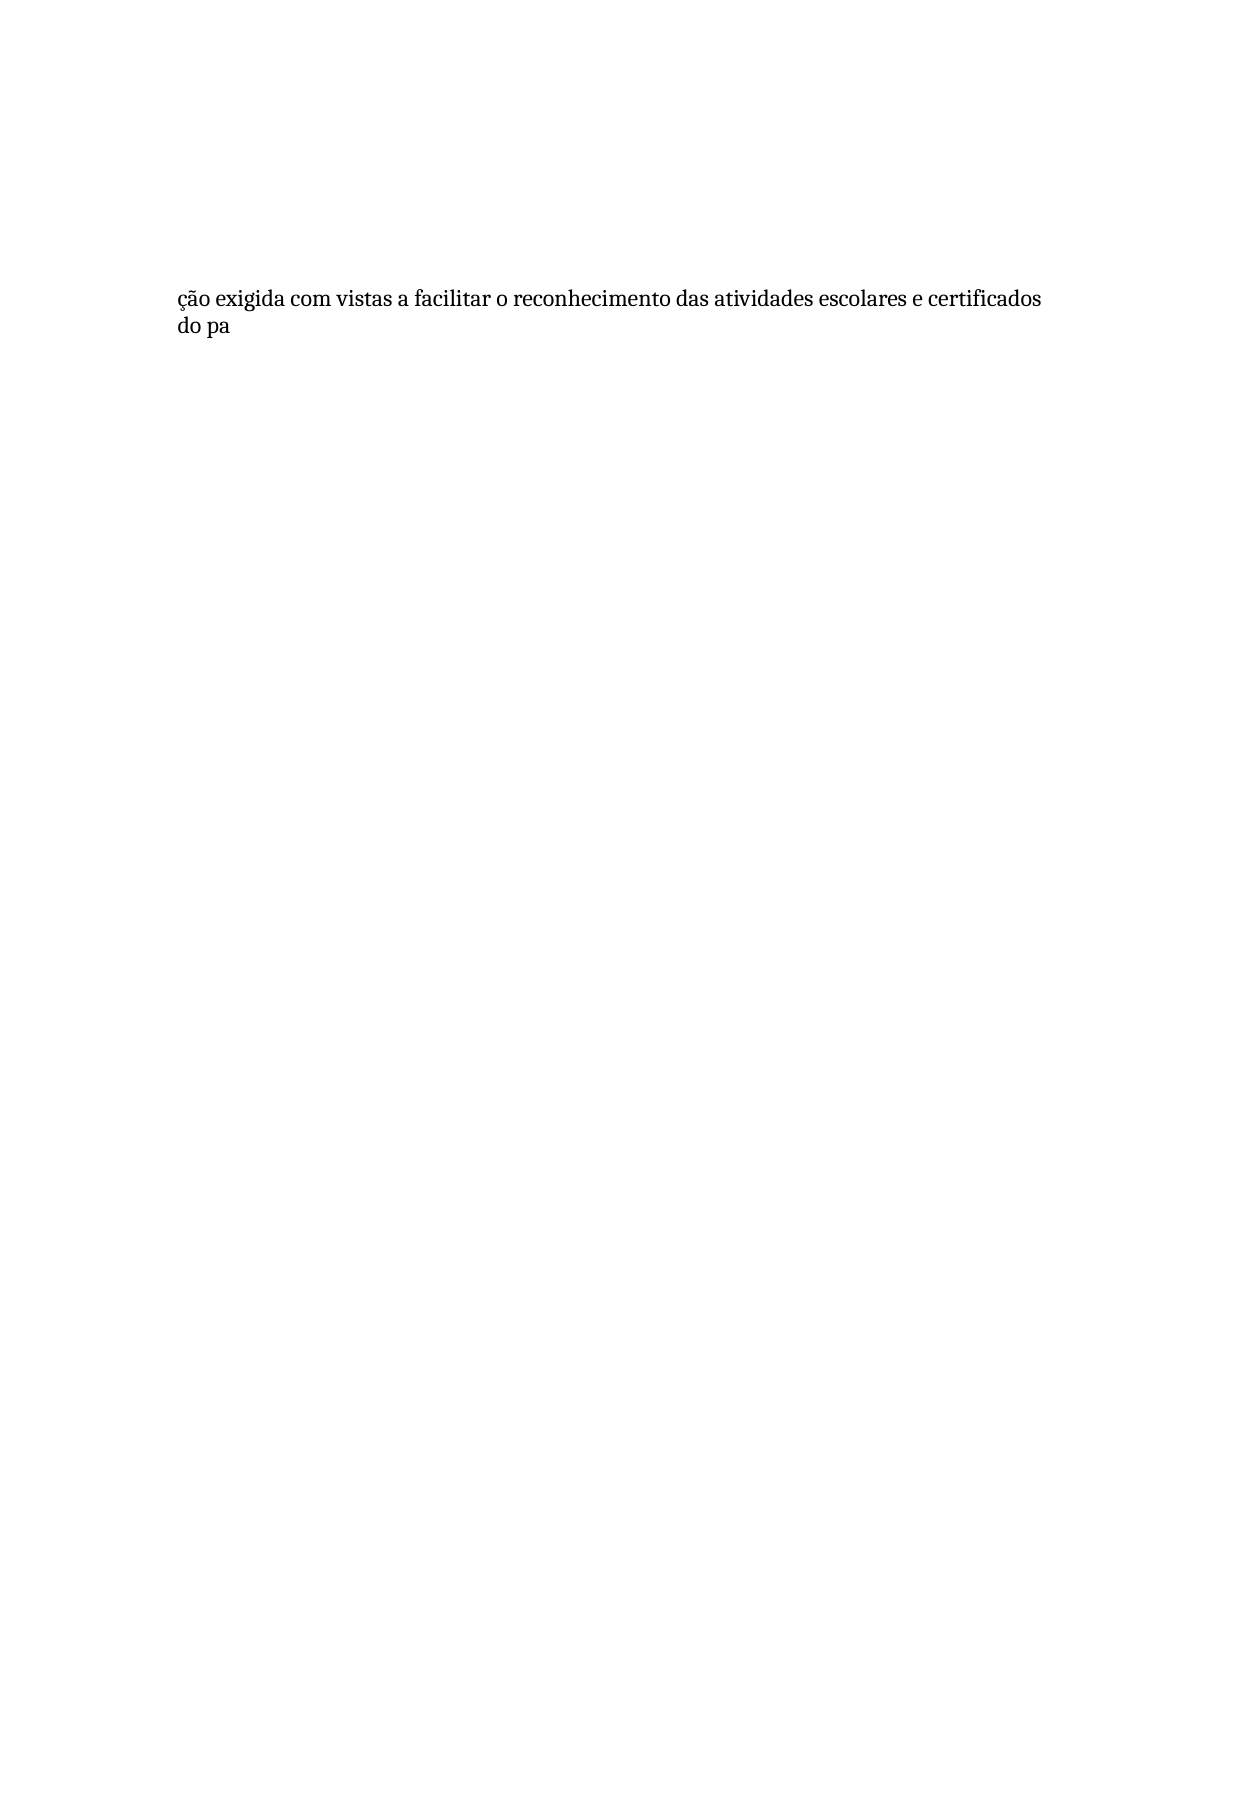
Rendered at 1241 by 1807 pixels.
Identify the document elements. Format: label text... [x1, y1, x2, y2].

text ção exigida com vistas a facilitar o reconhecimento das atividades escolares e certificados do pa [177, 285, 1069, 340]
